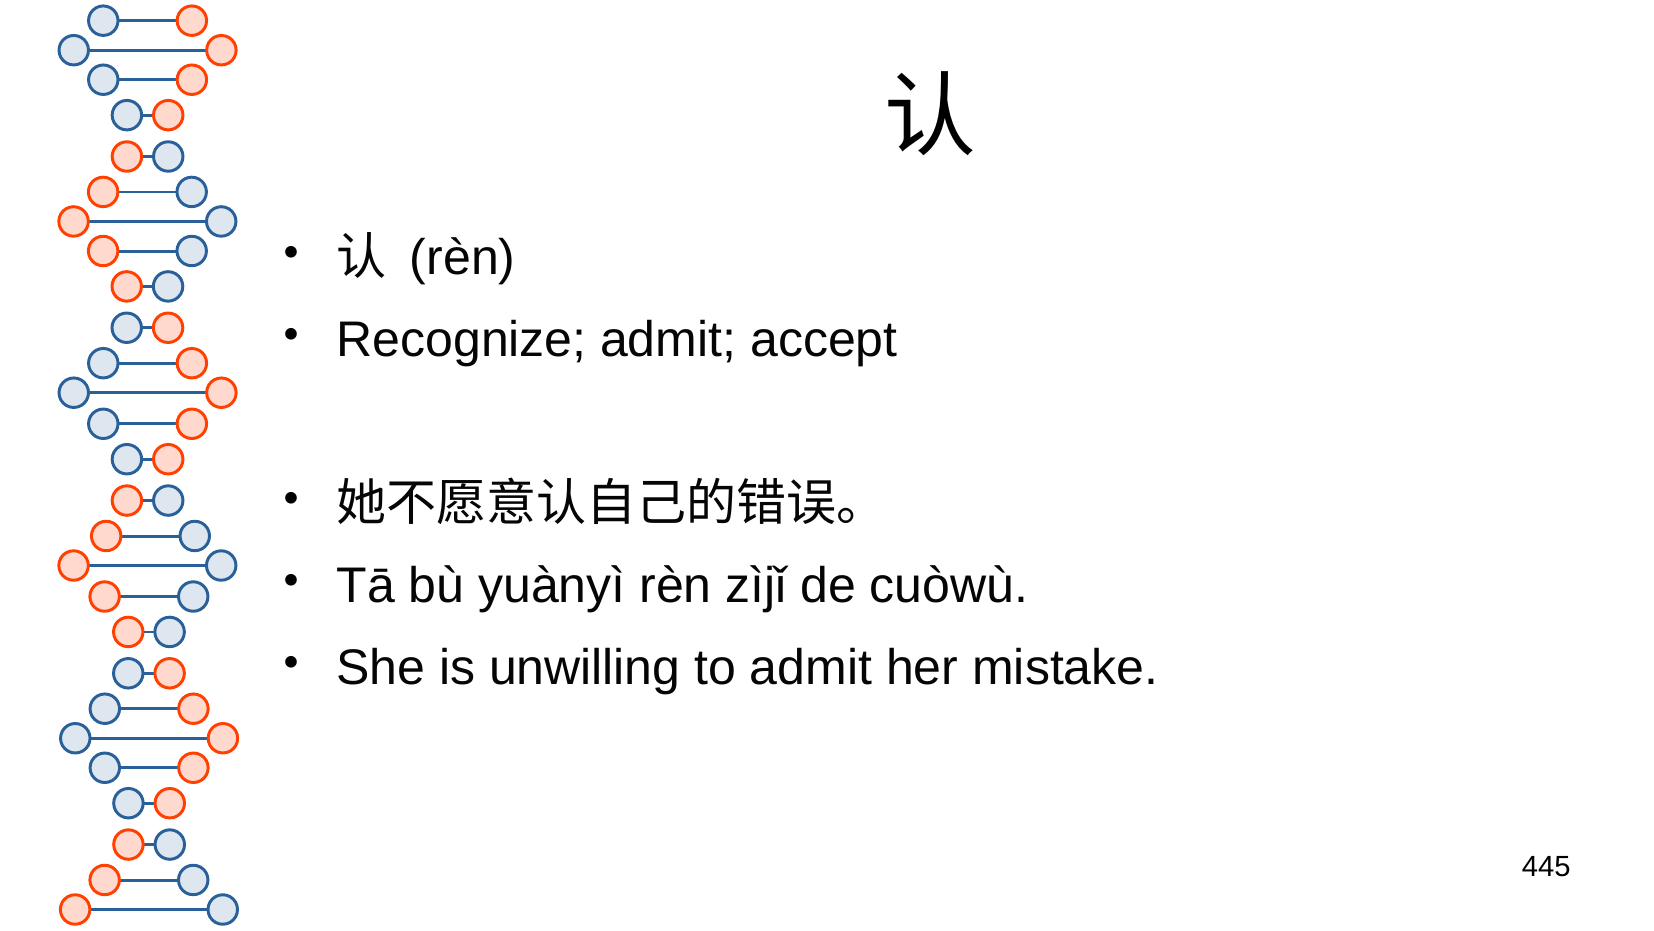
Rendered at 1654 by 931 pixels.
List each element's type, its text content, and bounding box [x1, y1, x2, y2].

title 认 [265, 35, 1595, 189]
list 认 (rèn) Recognize; admit; accept 她不愿意认自己的错误。 Tā bù yuànyì rèn zìjǐ de cuòwù. She is unwilling to admit her mistake. [265, 224, 1595, 764]
